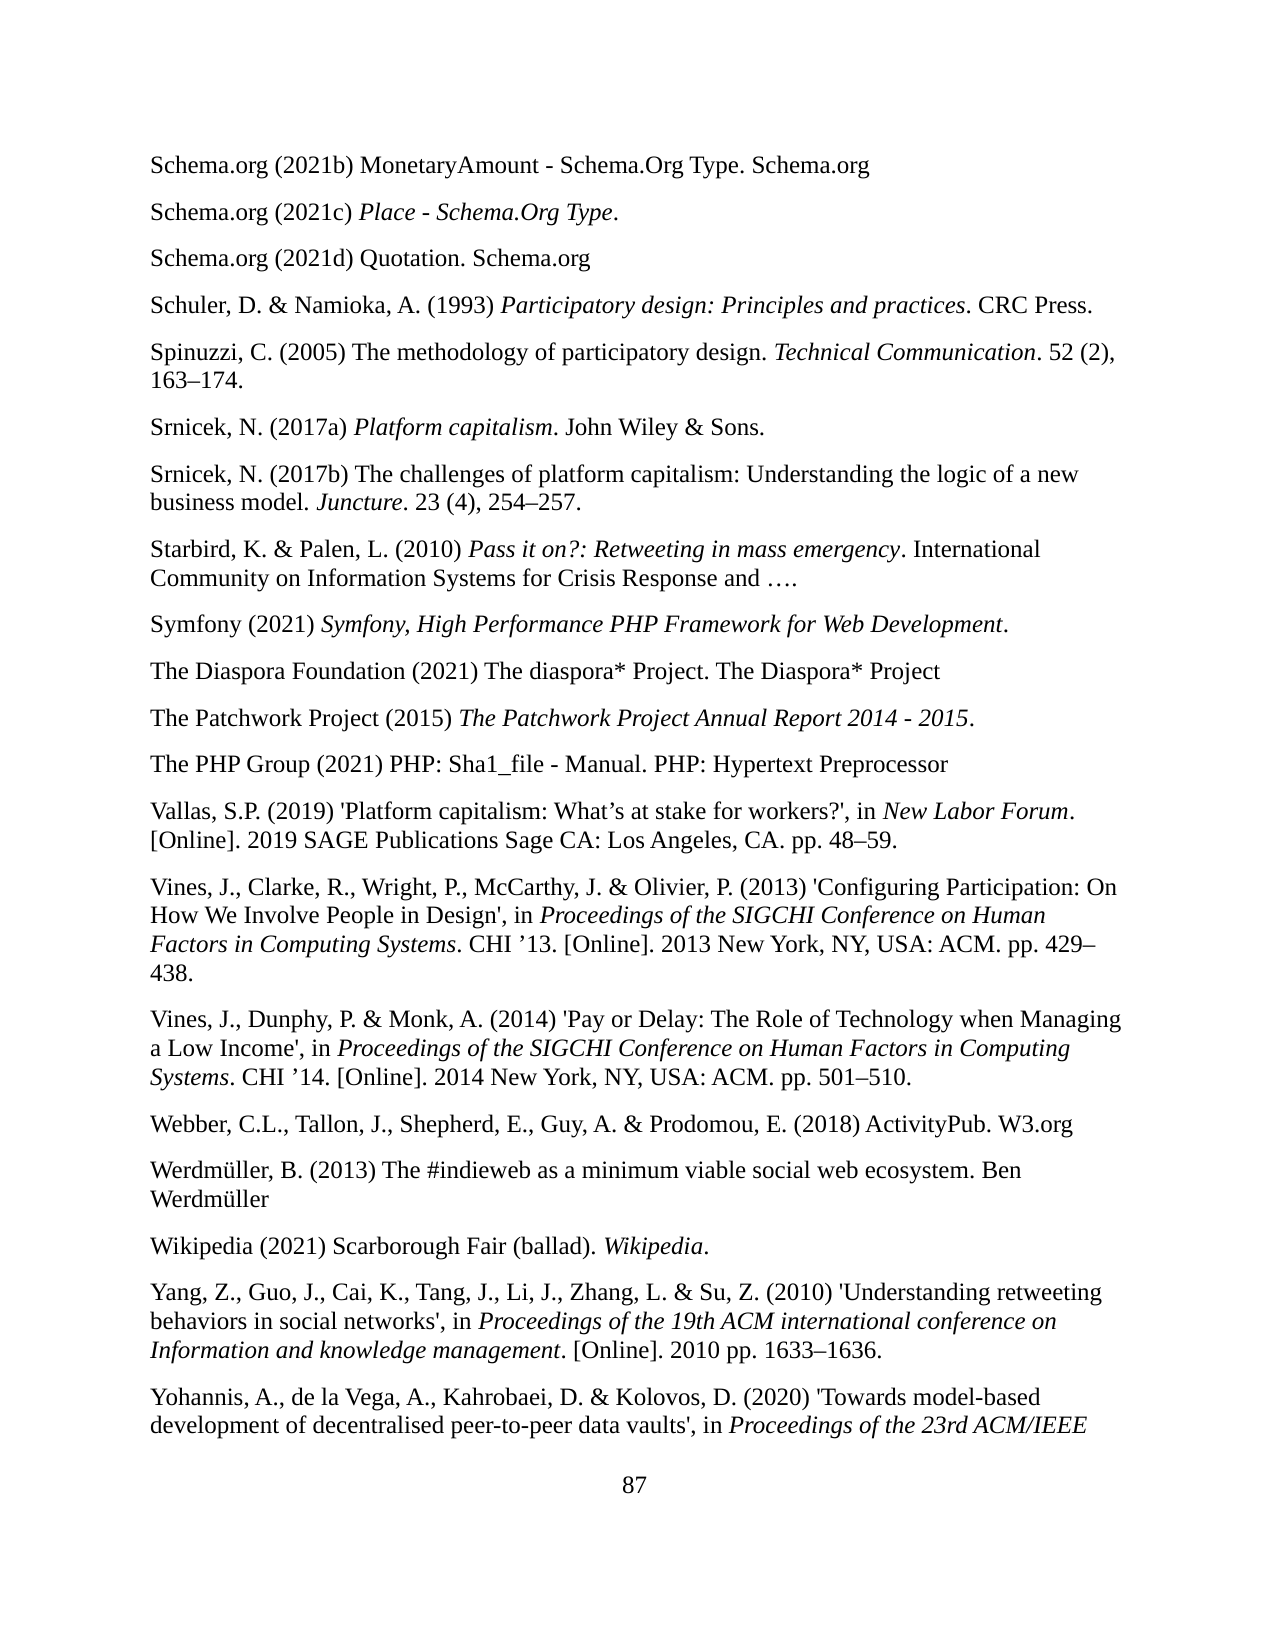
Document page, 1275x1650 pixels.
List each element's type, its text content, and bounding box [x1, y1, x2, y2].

text The Patchwork Project (2015) The Patchwork Project Annual Report 2014 - 2015. [150, 703, 1125, 732]
text Schuler, D. & Namioka, A. (1993) Participatory design: Principles and practices. CRC Press. [150, 290, 1125, 319]
text Webber, C.L., Tallon, J., Shepherd, E., Guy, A. & Prodomou, E. (2018) ActivityPub. W3.org [150, 1109, 1125, 1137]
text Vallas, S.P. (2019) 'Platform capitalism: What’s at stake for workers?', in New Labor Forum. [Online]. 2019 SAGE Publications Sage CA: Los Angeles, CA. pp. 48–59. [150, 796, 1125, 854]
text The PHP Group (2021) PHP: Sha1_file - Manual. PHP: Hypertext Preprocessor [150, 749, 1125, 778]
text Schema.org (2021c) Place - Schema.Org Type. [150, 197, 1125, 225]
text Vines, J., Clarke, R., Wright, P., McCarthy, J. & Olivier, P. (2013) 'Configuring Participation: On How We Involve People in Design', in Proceedings of the SIGCHI Conference on Human Factors in Computing Systems. CHI ’13. [Online]. 2013 New York, NY, USA: ACM. pp. 429–438. [150, 872, 1125, 987]
text Srnicek, N. (2017b) The challenges of platform capitalism: Understanding the logic of a new business model. Juncture. 23 (4), 254–257. [150, 459, 1125, 516]
text Spinuzzi, C. (2005) The methodology of participatory design. Technical Communication. 52 (2), 163–174. [150, 337, 1125, 394]
text Symfony (2021) Symfony, High Performance PHP Framework for Web Development. [150, 609, 1125, 638]
text Yang, Z., Guo, J., Cai, K., Tang, J., Li, J., Zhang, L. & Su, Z. (2010) 'Understanding retweeting behaviors in social networks', in Proceedings of the 19th ACM international conference on Information and knowledge management. [Online]. 2010 pp. 1633–1636. [150, 1277, 1125, 1364]
text Starbird, K. & Palen, L. (2010) Pass it on?: Retweeting in mass emergency. International Community on Information Systems for Crisis Response and …. [150, 534, 1125, 592]
text Wikipedia (2021) Scarborough Fair (ballad). Wikipedia. [150, 1231, 1125, 1259]
text The Diaspora Foundation (2021) The diaspora* Project. The Diaspora* Project [150, 656, 1125, 685]
text Schema.org (2021d) Quotation. Schema.org [150, 243, 1125, 272]
text Vines, J., Dunphy, P. & Monk, A. (2014) 'Pay or Delay: The Role of Technology when Managing a Low Income', in Proceedings of the SIGCHI Conference on Human Factors in Computing Systems. CHI ’14. [Online]. 2014 New York, NY, USA: ACM. pp. 501–510. [150, 1004, 1125, 1091]
text Schema.org (2021b) MonetaryAmount - Schema.Org Type. Schema.org [150, 150, 1125, 179]
text Werdmüller, B. (2013) The #indieweb as a minimum viable social web ecosystem. Ben Werdmüller [150, 1155, 1125, 1213]
text Srnicek, N. (2017a) Platform capitalism. John Wiley & Sons. [150, 412, 1125, 441]
text Yohannis, A., de la Vega, A., Kahrobaei, D. & Kolovos, D. (2020) 'Towards model-based development of decentralised peer-to-peer data vaults', in Proceedings of the 23rd ACM/IEEE [150, 1382, 1125, 1439]
